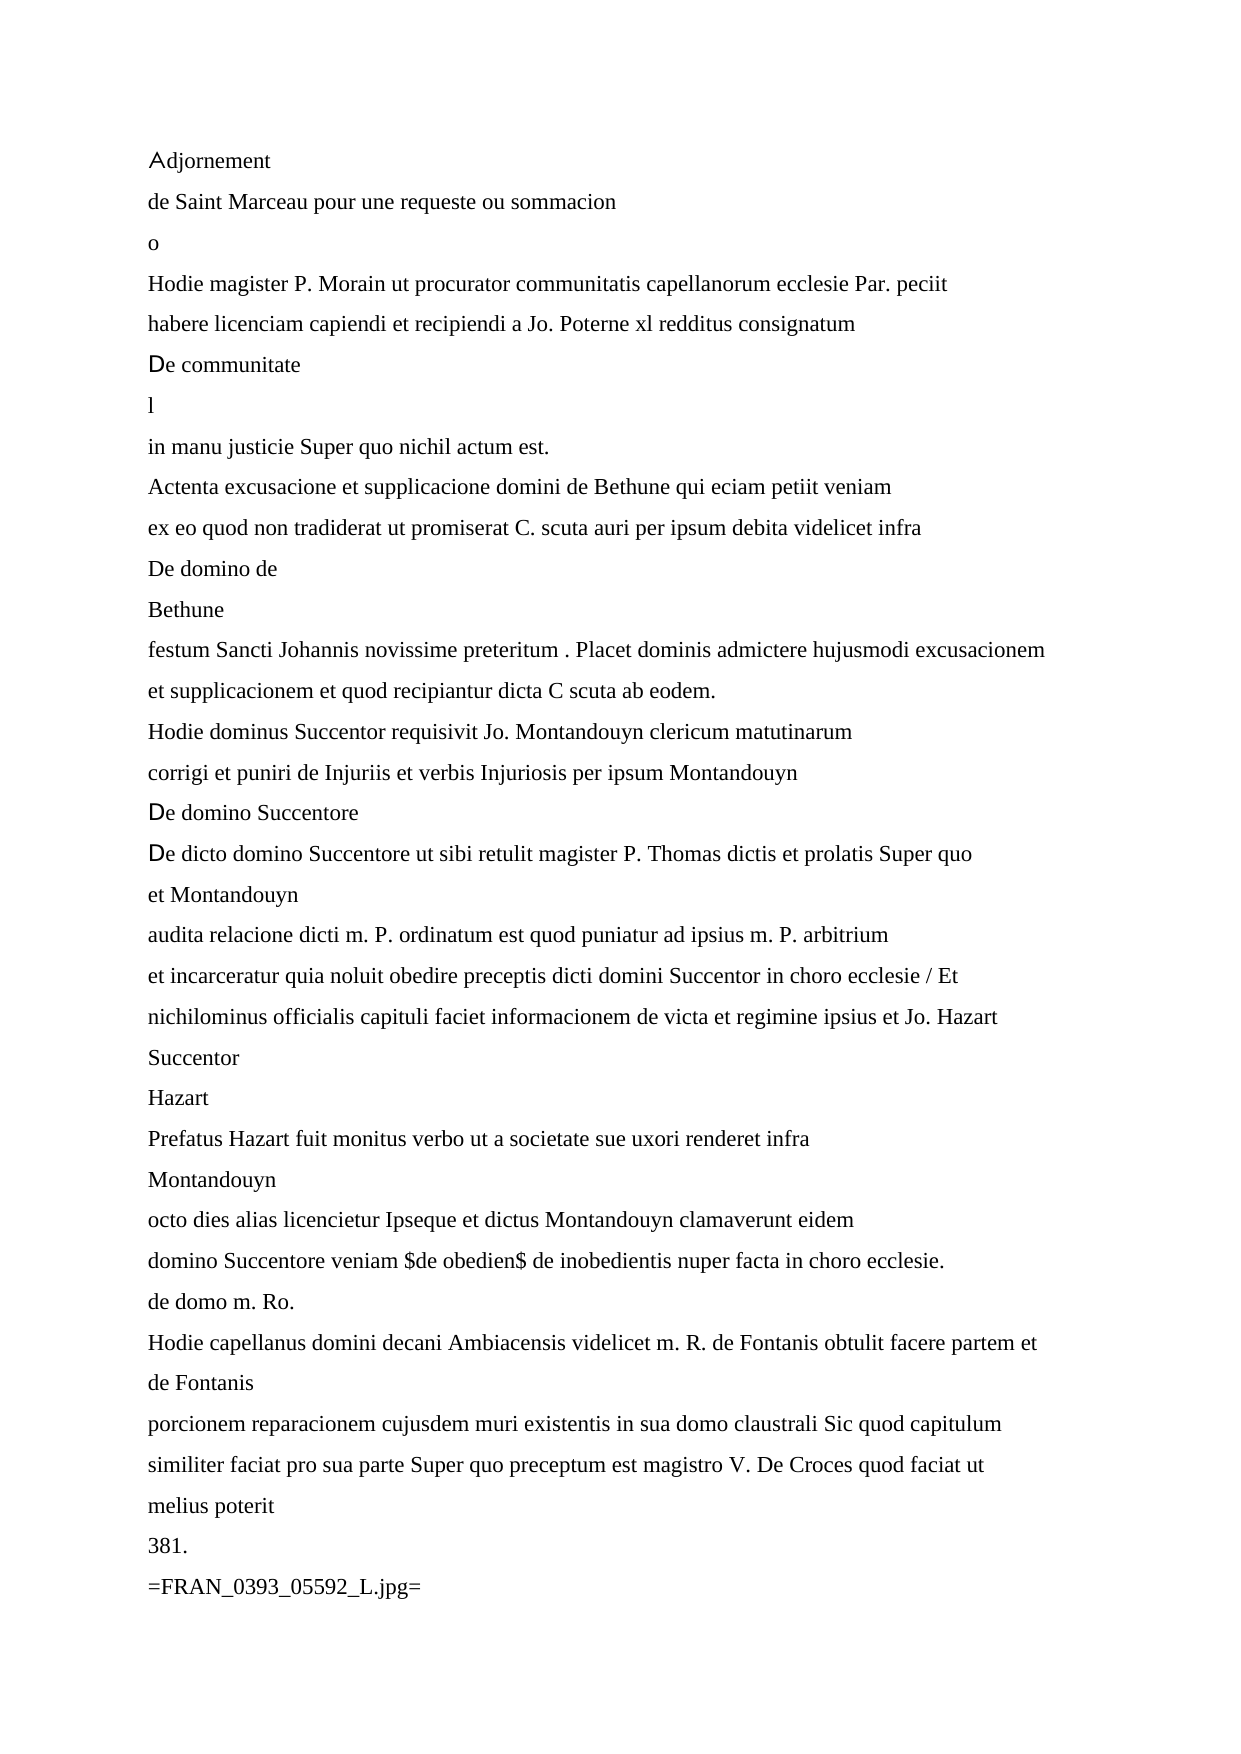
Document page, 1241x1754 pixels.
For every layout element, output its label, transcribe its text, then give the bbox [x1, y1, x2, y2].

text ᗞe domino Succentore [148, 799, 1093, 826]
text nichilominus officialis capituli faciet informacionem de victa et regimine ipsius et Jo. Hazart [148, 1003, 1093, 1029]
text audita relacione dicti m. P. ordinatum est quod puniatur ad ipsius m. P. arbitrium [148, 921, 1093, 948]
text Hazart [148, 1084, 1093, 1111]
text ᗅdjornement [148, 148, 1093, 174]
text in manu justicie Super quo nichil actum est. [148, 433, 1093, 459]
text domino Succentore veniam $de obedien$ de inobedientis nuper facta in choro ecclesie. [148, 1247, 1093, 1274]
text l [148, 392, 1093, 418]
text ᗞe dicto domino Succentore ut sibi retulit magister P. Thomas dictis et prolatis Super quo [148, 840, 1093, 866]
text et supplicacionem et quod recipiantur dicta C scuta ab eodem. [148, 677, 1093, 703]
text porcionem reparacionem cujusdem muri existentis in sua domo claustrali Sic quod capitulum [148, 1410, 1093, 1437]
text et Montandouyn [148, 881, 1093, 907]
text De domino de [148, 555, 1093, 581]
text ex eo quod non tradiderat ut promiserat C. scuta auri per ipsum debita videlicet infra [148, 514, 1093, 541]
text Montandouyn [148, 1166, 1093, 1192]
text 381. [148, 1532, 1093, 1559]
text similiter faciat pro sua parte Super quo preceptum est magistro V. De Croces quod faciat ut [148, 1451, 1093, 1477]
text Bethune [148, 596, 1093, 622]
text de Saint Marceau pour une requeste ou sommacion [148, 188, 1093, 215]
text et incarceratur quia noluit obedire preceptis dicti domini Succentor in choro ecclesie / Et [148, 962, 1093, 988]
text melius poterit [148, 1492, 1093, 1518]
text corrigi et puniri de Injuriis et verbis Injuriosis per ipsum Montandouyn [148, 758, 1093, 785]
text festum Sancti Johannis novissime preteritum . Placet dominis admictere hujusmodi excusacionem [148, 636, 1093, 663]
text Hodie capellanus domini decani Ambiacensis videlicet m. R. de Fontanis obtulit facere partem et [148, 1329, 1093, 1355]
text =FRAN_0393_05592_L.jpg= [148, 1573, 1093, 1599]
text o [148, 229, 1093, 255]
text octo dies alias licencietur Ipseque et dictus Montandouyn clamaverunt eidem [148, 1207, 1093, 1233]
text de domo m. Ro. [148, 1288, 1093, 1314]
text ᗞe communitate [148, 351, 1093, 378]
text Hodie dominus Succentor requisivit Jo. Montandouyn clericum matutinarum [148, 718, 1093, 744]
text Actenta excusacione et supplicacione domini de Bethune qui eciam petiit veniam [148, 473, 1093, 500]
text habere licenciam capiendi et recipiendi a Jo. Poterne xl redditus consignatum [148, 311, 1093, 337]
text Succentor [148, 1044, 1093, 1070]
text de Fontanis [148, 1369, 1093, 1396]
text Hodie magister P. Morain ut procurator communitatis capellanorum ecclesie Par. peciit [148, 270, 1093, 296]
text Prefatus Hazart fuit monitus verbo ut a societate sue uxori renderet infra [148, 1125, 1093, 1151]
